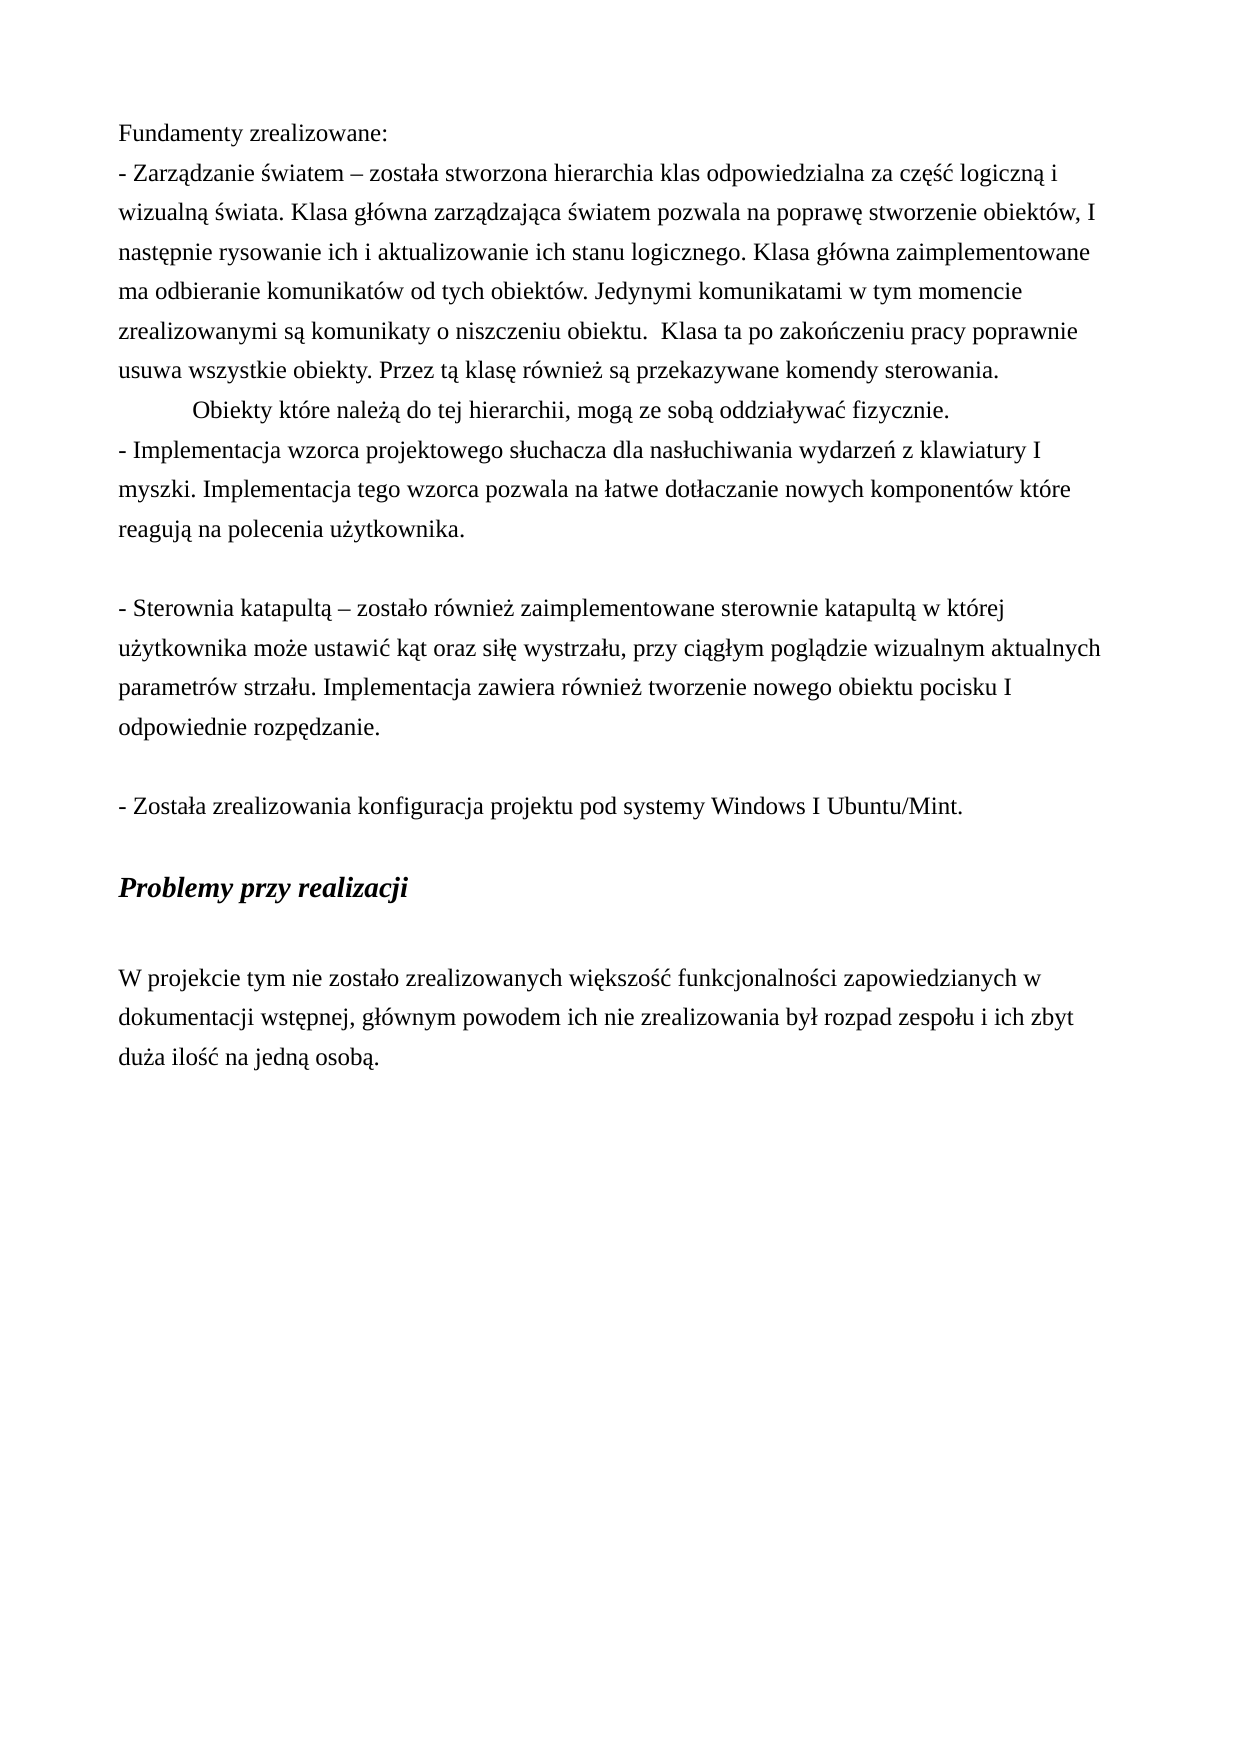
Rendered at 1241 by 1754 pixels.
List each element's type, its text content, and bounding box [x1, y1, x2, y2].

text - Implementacja wzorca projektowego słuchacza dla nasłuchiwania wydarzeń z klawiatury I myszki. Implementacja tego wzorca pozwala na łatwe dotłaczanie nowych komponentów które reagują na polecenia użytkownika. [118, 435, 1122, 543]
text - Została zrealizowania konfiguracja projektu pod systemy Windows I Ubuntu/Mint. [118, 791, 1122, 820]
text Problemy przy realizacji [118, 870, 1122, 904]
text W projekcie tym nie zostało zrealizowanych większość funkcjonalności zapowiedzianych w dokumentacji wstępnej, głównym powodem ich nie zrealizowania był rozpad zespołu i ich zbyt duża ilość na jedną osobą. [118, 963, 1122, 1071]
text - Sterownia katapultą – zostało również zaimplementowane sterownie katapultą w której użytkownika może ustawić kąt oraz siłę wystrzału, przy ciągłym poglądzie wizualnym aktualnych parametrów strzału. Implementacja zawiera również tworzenie nowego obiektu pocisku I odpowiednie rozpędzanie. [118, 593, 1122, 741]
text - Zarządzanie światem – została stworzona hierarchia klas odpowiedzialna za część logiczną i wizualną świata. Klasa główna zarządzająca światem pozwala na poprawę stworzenie obiektów, I następnie rysowanie ich i aktualizowanie ich stanu logicznego. Klasa główna zaimplementowane ma odbieranie komunikatów od tych obiektów. Jedynymi komunikatami w tym momencie zrealizowanymi są komunikaty o niszczeniu obiektu. Klasa ta po zakończeniu pracy poprawnie usuwa wszystkie obiekty. Przez tą klasę również są przekazywane komendy sterowania. [118, 158, 1122, 384]
text Obiekty które należą do tej hierarchii, mogą ze sobą oddziaływać fizycznie. [118, 395, 1122, 424]
text Fundamenty zrealizowane: [118, 118, 1122, 147]
